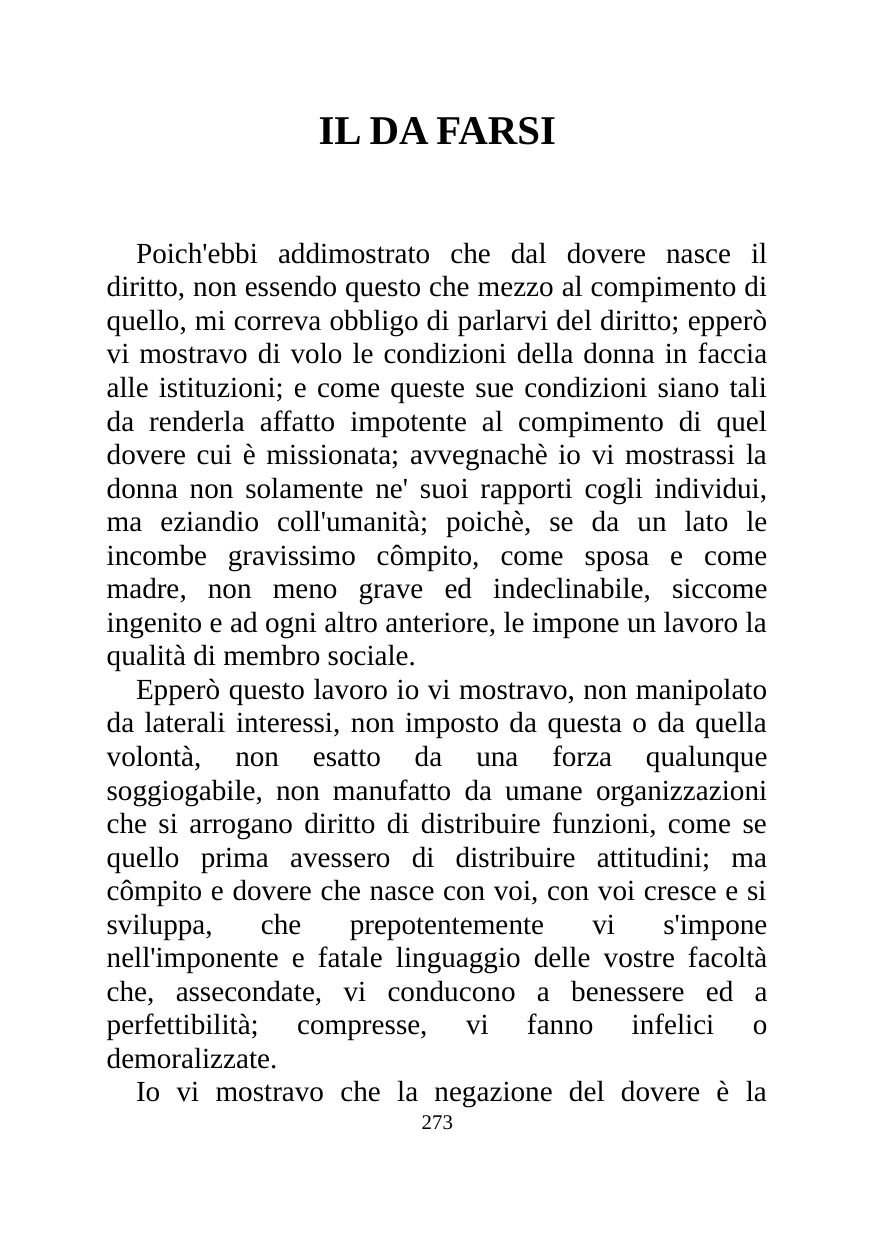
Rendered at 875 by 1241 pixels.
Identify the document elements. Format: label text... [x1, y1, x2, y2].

text Io vi mostravo che la negazione del dovere è la [106, 1074, 768, 1108]
text Poich'ebbi addimostrato che dal dovere nasce il diritto, non essendo questo che mezzo al compimento di quello, mi correva obbligo di parlarvi del diritto; epperò vi mostravo di volo le condizioni della donna in faccia alle istituzioni; e come queste sue condizioni siano tali da renderla affatto impotente al compimento di quel dovere cui è missionata; avvegnachè io vi mostrassi la donna non solamente ne' suoi rapporti cogli individui, ma eziandio coll'umanità; poichè, se da un lato le incombe gravissimo cômpito, come sposa e come madre, non meno grave ed indeclinabile, siccome ingenito e ad ogni altro anteriore, le impone un lavoro la qualità di membro sociale. [106, 236, 768, 672]
subtitle IL DA FARSI [106, 106, 768, 153]
text Epperò questo lavoro io vi mostravo, non manipolato da laterali interessi, non imposto da questa o da quella volontà, non esatto da una forza qualunque soggiogabile, non manufatto da umane organizzazioni che si arrogano diritto di distribuire funzioni, come se quello prima avessero di distribuire attitudini; ma cômpito e dovere che nasce con voi, con voi cresce e si sviluppa, che prepotentemente vi s'impone nell'imponente e fatale linguaggio delle vostre facoltà che, assecondate, vi conducono a benessere ed a perfettibilità; compresse, vi fanno infelici o demoralizzate. [106, 672, 768, 1074]
